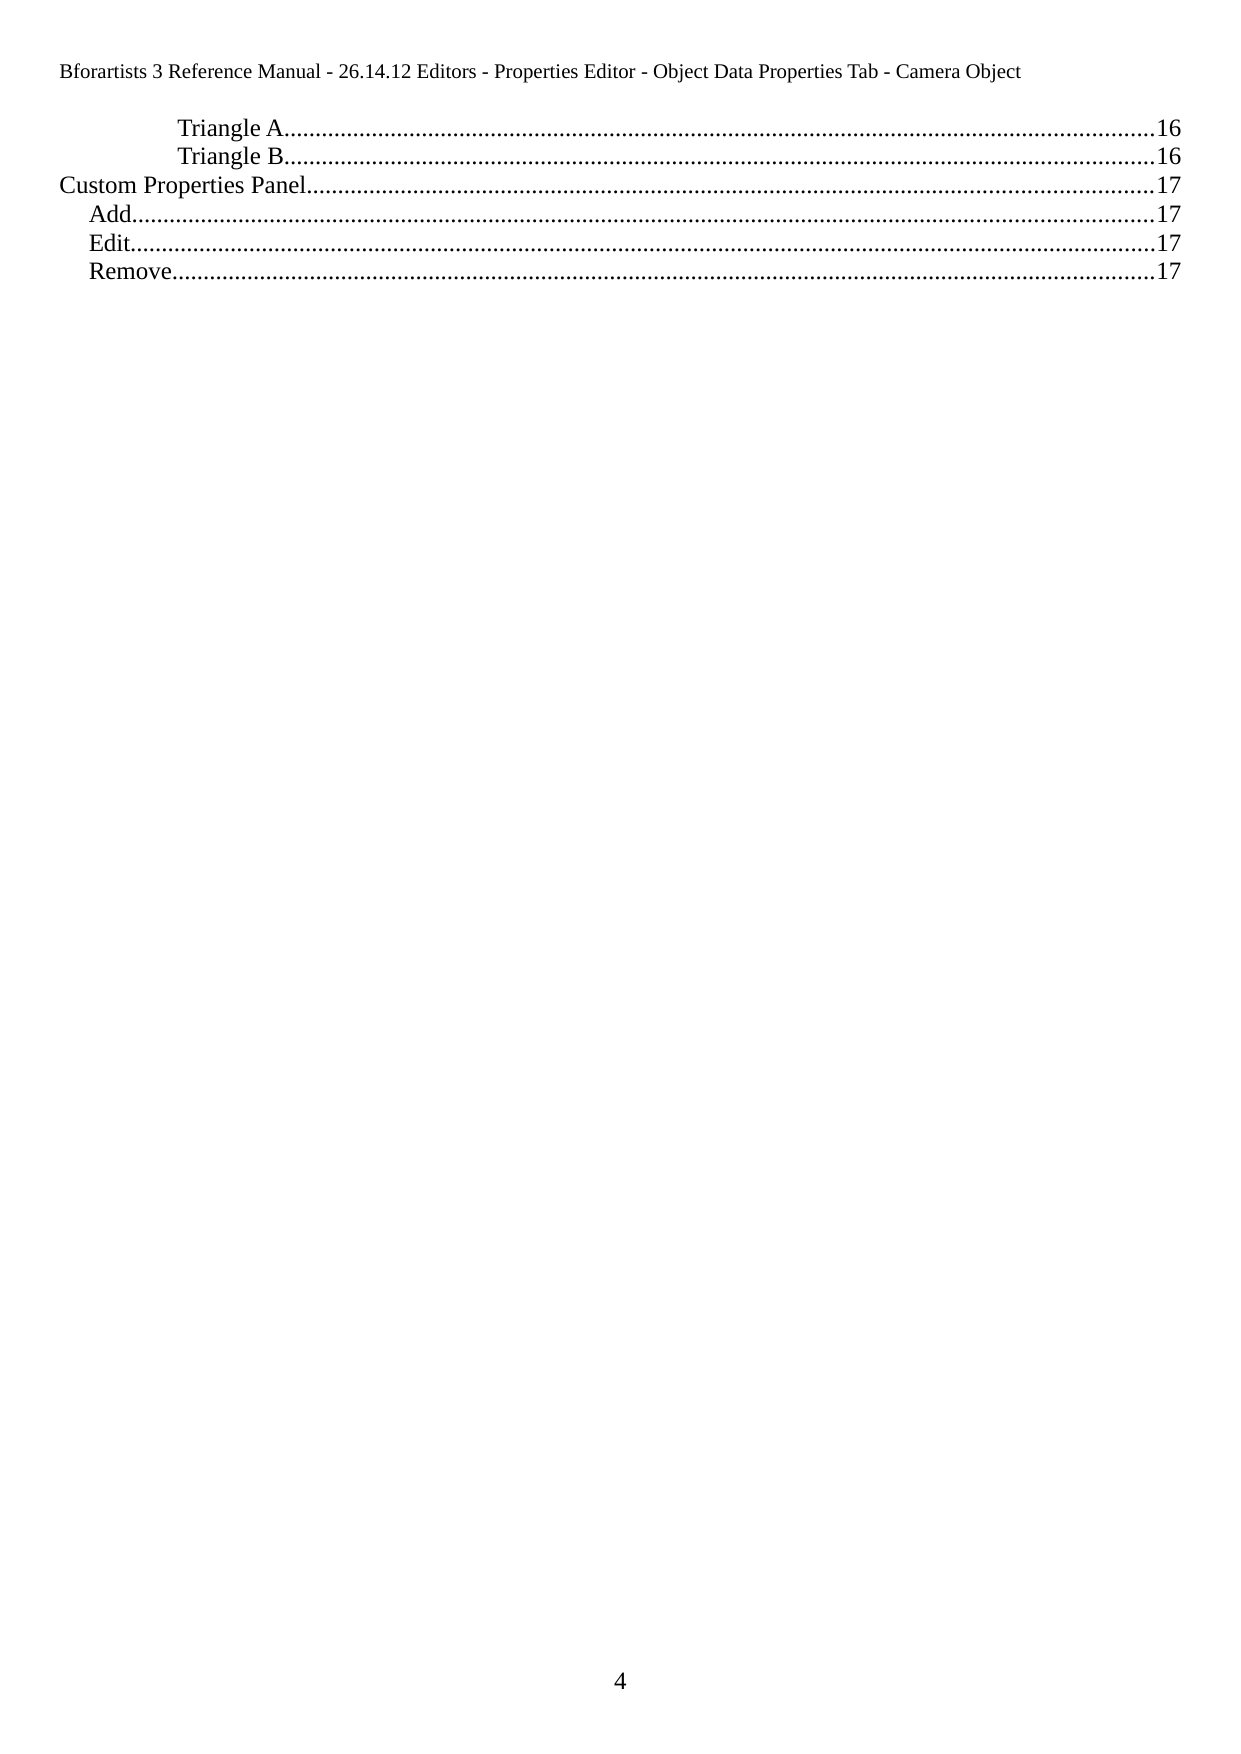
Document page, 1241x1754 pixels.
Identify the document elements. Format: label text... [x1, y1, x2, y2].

text Triangle B 16 [177, 141, 1181, 170]
text Triangle A 16 [177, 113, 1181, 141]
text Edit 17 [88, 228, 1181, 256]
text Add 17 [88, 199, 1181, 228]
text Remove 17 [88, 256, 1181, 285]
text Custom Properties Panel 17 [59, 170, 1181, 199]
